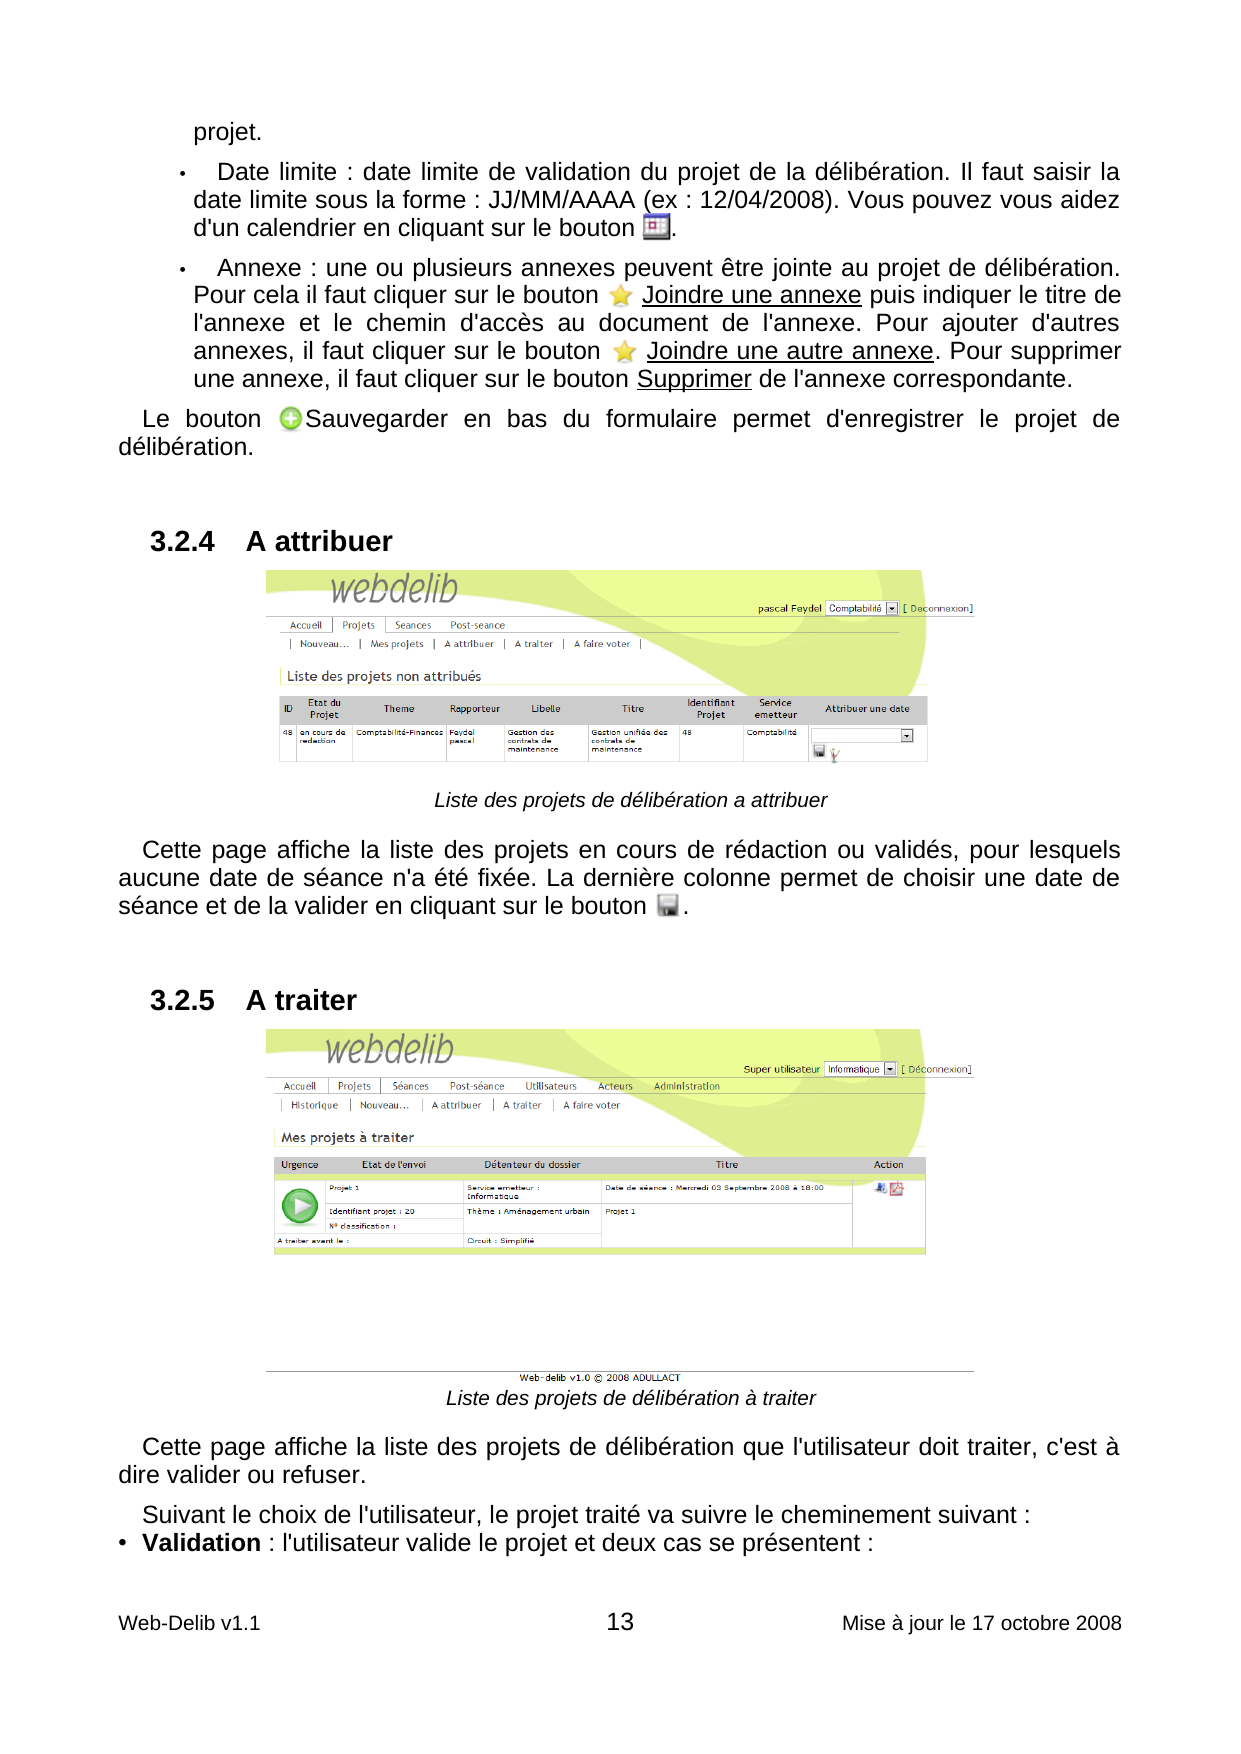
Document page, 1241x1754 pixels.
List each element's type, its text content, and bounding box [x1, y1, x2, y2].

text Liste des projets de délibération à traiter [118, 1387, 1122, 1410]
picture [607, 281, 635, 309]
list Annexe : une ou plusieurs annexes peuvent être jointe au projet de délibération. Pour cela il faut cliquer sur le bouton Joindre une annexe puis indiquer le titre de l'annexe et le chemin d'accès au document de l'annexe. Pour ajouter d'autres annexes, il faut cliquer sur le bouton Joindre une autre annexe. Pour supprimer une annexe, il faut cliquer sur le bouton Supprimer de l'annexe correspondante. [156, 253, 1122, 393]
text Le bouton Sauvegarder en bas du formulaire permet d'enregistrer le projet de délibération. [118, 405, 1122, 461]
picture [610, 337, 638, 365]
list Date limite : date limite de validation du projet de la délibération. Il faut saisir la date limite sous la forme : JJ/MM/AAAA (ex : 12/04/2008). Vous pouvez vous aidez d'un calendrier en cliquant sur le bouton . [156, 158, 1122, 242]
subtitle A attribuer [118, 525, 1122, 558]
subtitle A traiter [118, 984, 1122, 1017]
picture [642, 213, 671, 242]
picture [654, 891, 683, 920]
text Liste des projets de délibération a attribuer [118, 789, 1122, 812]
picture [265, 570, 975, 789]
text Cette page affiche la liste des projets en cours de rédaction ou validés, pour lesquels aucune date de séance n'a été fixée. La dernière colonne permet de choisir une date de séance et de la valider en cliquant sur le bouton . [118, 836, 1122, 919]
text Cette page affiche la liste des projets de délibération que l'utilisateur doit traiter, c'est à dire valider ou refuser. [118, 1433, 1122, 1489]
list Validation : l'utilisateur valide le projet et deux cas se présentent : [118, 1529, 1122, 1557]
list projet. [156, 118, 1122, 146]
picture [277, 405, 305, 433]
picture [265, 1029, 975, 1387]
text Suivant le choix de l'utilisateur, le projet traité va suivre le cheminement suivant : [118, 1501, 1122, 1529]
